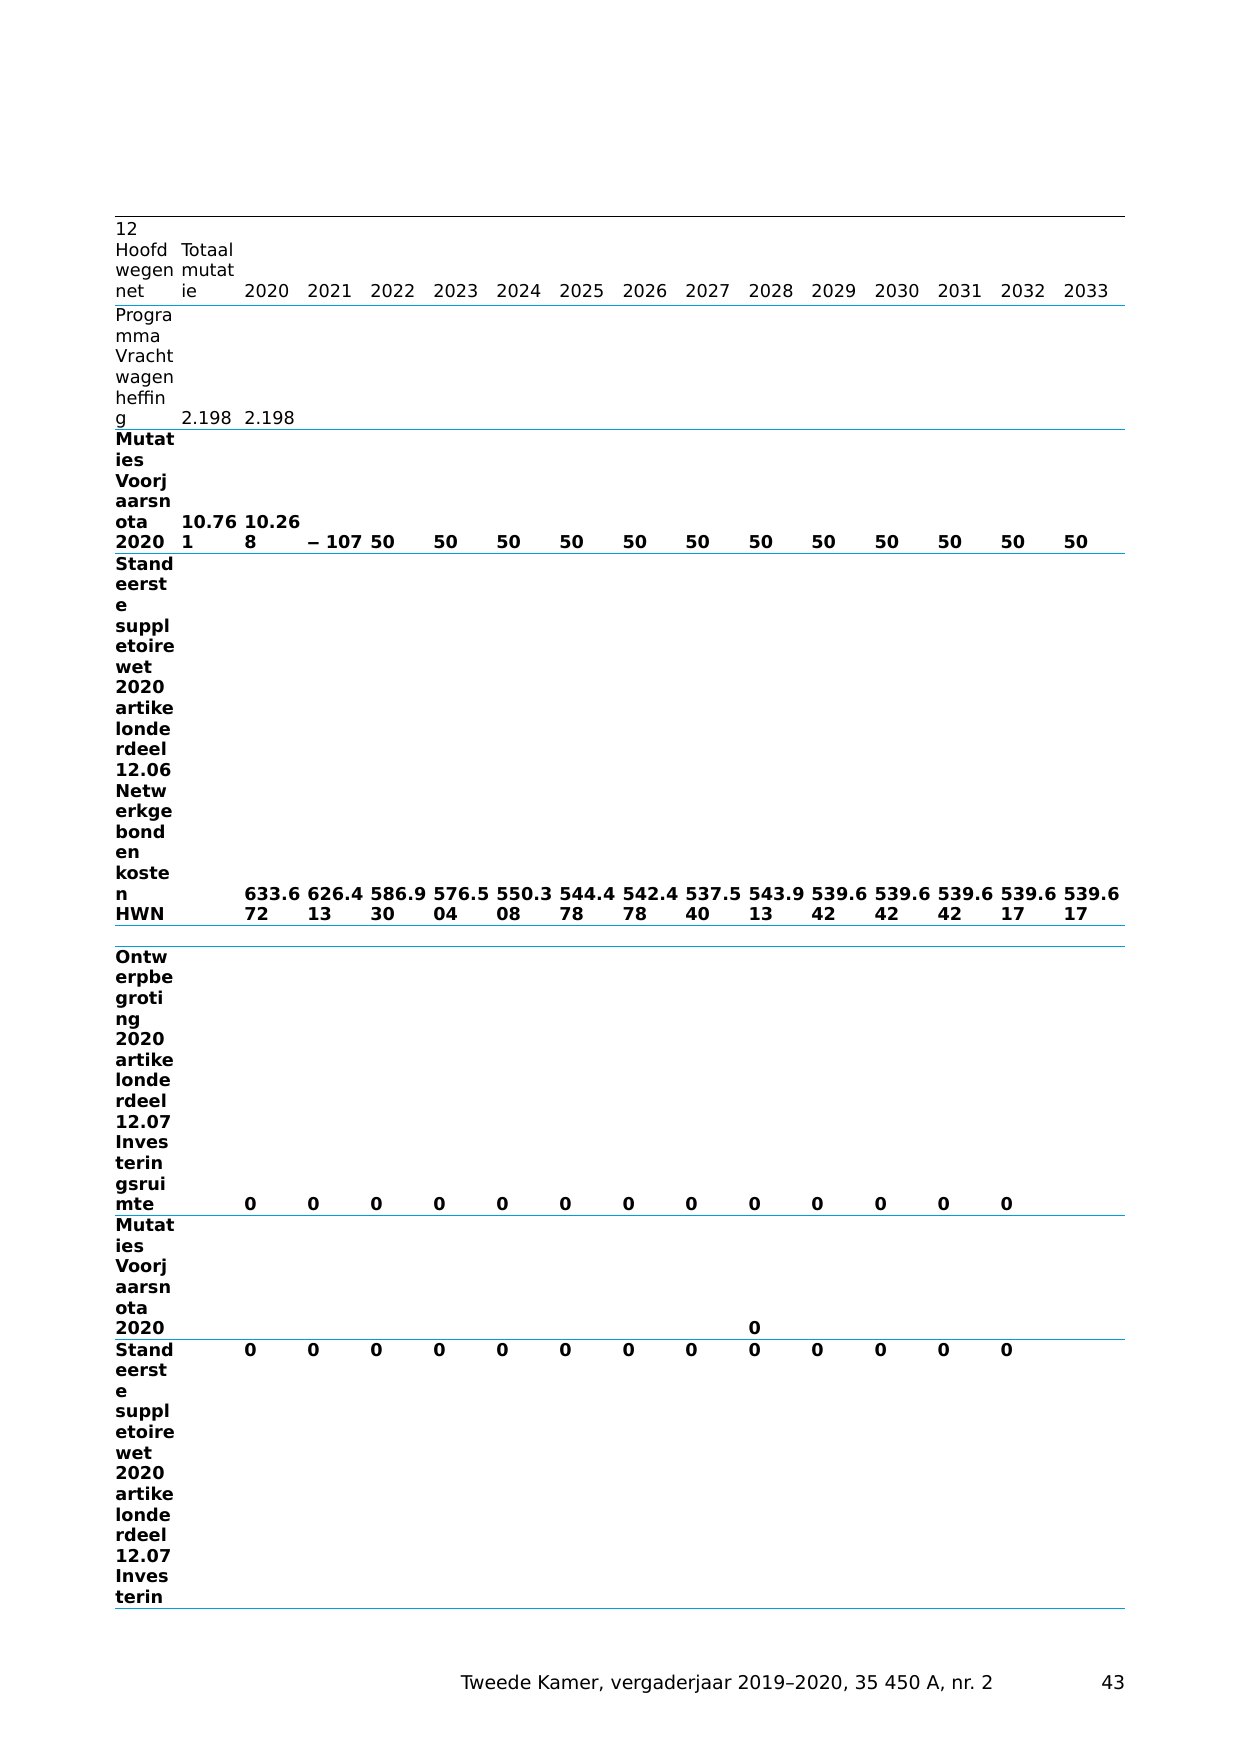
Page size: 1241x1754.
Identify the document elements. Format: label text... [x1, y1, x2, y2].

table_cell [241, 926, 304, 946]
table_cell 50 [367, 430, 430, 553]
table_cell 2027 [682, 217, 745, 304]
table_cell 2.198 [241, 306, 304, 429]
table_cell 0 [367, 1340, 430, 1608]
table_cell [1060, 947, 1125, 1215]
table_cell 0 [556, 1340, 619, 1608]
table_cell Mutaties Voorjaarsnota 2020 [115, 1216, 178, 1339]
table_cell 0 [808, 1340, 871, 1608]
table_cell 0 [808, 947, 871, 1215]
table_cell 2024 [493, 217, 556, 304]
table_cell [745, 306, 808, 429]
table_cell 539.642 [934, 554, 997, 925]
table_cell 2023 [430, 217, 493, 304]
table_cell 0 [745, 1340, 808, 1608]
table_cell 50 [934, 430, 997, 553]
table_cell 50 [1060, 430, 1125, 553]
table_cell 0 [430, 1340, 493, 1608]
table_cell 537.540 [682, 554, 745, 925]
table_cell 0 [304, 947, 367, 1215]
table_cell 2029 [808, 217, 871, 304]
table_cell [808, 1216, 871, 1339]
table_cell [808, 306, 871, 429]
table_cell [808, 926, 871, 946]
table_cell [1060, 926, 1125, 946]
table_cell 576.504 [430, 554, 493, 925]
table_cell [682, 926, 745, 946]
table_cell 586.930 [367, 554, 430, 925]
table_header Artikel 12 Hoofdwegennet [115, 191, 1125, 216]
table_cell 2022 [367, 217, 430, 304]
table_cell 0 [998, 1340, 1060, 1608]
table_cell [304, 1216, 367, 1339]
table_cell 50 [493, 430, 556, 553]
table_cell 0 [745, 947, 808, 1215]
table_cell [304, 306, 367, 429]
table_cell [178, 1216, 241, 1339]
table_cell 539.617 [998, 554, 1060, 925]
table_cell 0 [682, 947, 745, 1215]
table_cell 0 [934, 947, 997, 1215]
table_cell 539.642 [808, 554, 871, 925]
table_cell [556, 926, 619, 946]
table_cell [871, 926, 934, 946]
table_cell [619, 926, 682, 946]
table_cell [493, 306, 556, 429]
table_cell [367, 306, 430, 429]
table_cell [934, 306, 997, 429]
table_cell 633.672 [241, 554, 304, 925]
table_cell Programma Vrachtwagenheffing [115, 306, 178, 429]
table_cell 539.642 [871, 554, 934, 925]
table_cell [430, 1216, 493, 1339]
table_cell 0 [304, 1340, 367, 1608]
table_cell 2028 [745, 217, 808, 304]
table_cell 2030 [871, 217, 934, 304]
table_cell [178, 926, 241, 946]
table_cell 550.308 [493, 554, 556, 925]
table_cell 12 Hoofdwegennet [115, 217, 178, 304]
table_cell 0 [493, 1340, 556, 1608]
table_cell [998, 1216, 1060, 1339]
table_cell 50 [682, 430, 745, 553]
table_cell 2026 [619, 217, 682, 304]
table_cell 0 [682, 1340, 745, 1608]
table_cell [367, 926, 430, 946]
table_cell 539.617 [1060, 554, 1125, 925]
table_cell 0 [619, 947, 682, 1215]
table_cell [682, 1216, 745, 1339]
table_cell 50 [556, 430, 619, 553]
table_cell [430, 306, 493, 429]
table_cell [367, 1216, 430, 1339]
table_cell 0 [998, 947, 1060, 1215]
table_cell ‒ 107 [304, 430, 367, 553]
table_cell [682, 306, 745, 429]
table_cell 50 [871, 430, 934, 553]
table_cell [556, 306, 619, 429]
table_cell 2021 [304, 217, 367, 304]
table_cell 542.478 [619, 554, 682, 925]
table_cell [871, 306, 934, 429]
table_cell [556, 1216, 619, 1339]
table_cell [1060, 1340, 1125, 1608]
table_cell 10.761 [178, 430, 241, 553]
table_cell 0 [934, 1340, 997, 1608]
table_cell Stand eerste suppletoire wet 2020 artikelonderdeel 12.07 Investerin [115, 1340, 178, 1608]
table_cell 50 [619, 430, 682, 553]
table_cell 50 [430, 430, 493, 553]
table_cell 0 [430, 947, 493, 1215]
table_cell 543.913 [745, 554, 808, 925]
table_cell [115, 926, 178, 946]
table_cell [934, 1216, 997, 1339]
table_cell [619, 1216, 682, 1339]
table_cell 2032 [998, 217, 1060, 304]
table_cell 2031 [934, 217, 997, 304]
table_cell 50 [998, 430, 1060, 553]
table_cell [998, 926, 1060, 946]
table_cell 0 [619, 1340, 682, 1608]
table_cell [871, 1216, 934, 1339]
table_cell 626.413 [304, 554, 367, 925]
table_cell Totaal mutatie [178, 217, 241, 304]
table_cell Ontwerpbegroting 2020 artikelonderdeel 12.07 Investeringsruimte [115, 947, 178, 1215]
table_cell 2020 [241, 217, 304, 304]
table_cell 544.478 [556, 554, 619, 925]
table_cell 10.268 [241, 430, 304, 553]
table_cell [934, 926, 997, 946]
table_cell [619, 306, 682, 429]
table_cell [178, 554, 241, 925]
table_cell 0 [556, 947, 619, 1215]
table_cell [1060, 306, 1125, 429]
table_cell 0 [871, 1340, 934, 1608]
table_cell Mutaties Voorjaarsnota 2020 [115, 430, 178, 553]
table_cell [241, 1216, 304, 1339]
table_cell 2.198 [178, 306, 241, 429]
table_cell 0 [367, 947, 430, 1215]
table_cell 0 [241, 1340, 304, 1608]
table_cell 2033 [1060, 217, 1125, 304]
table_cell 0 [241, 947, 304, 1215]
table_cell 0 [745, 1216, 808, 1339]
table_cell 50 [745, 430, 808, 553]
table_cell 0 [493, 947, 556, 1215]
table_cell [998, 306, 1060, 429]
table_cell 50 [808, 430, 871, 553]
table_cell [178, 947, 241, 1215]
table_cell [1060, 1216, 1125, 1339]
table_cell [745, 926, 808, 946]
table_cell [430, 926, 493, 946]
table_cell 0 [871, 947, 934, 1215]
table_cell [304, 926, 367, 946]
table_cell 2025 [556, 217, 619, 304]
table_cell [493, 1216, 556, 1339]
table_cell [493, 926, 556, 946]
table_cell Stand eerste suppletoire wet 2020 artikelonderdeel 12.06 Netwerkgebonden kosten HWN [115, 554, 178, 925]
table_cell [178, 1340, 241, 1608]
